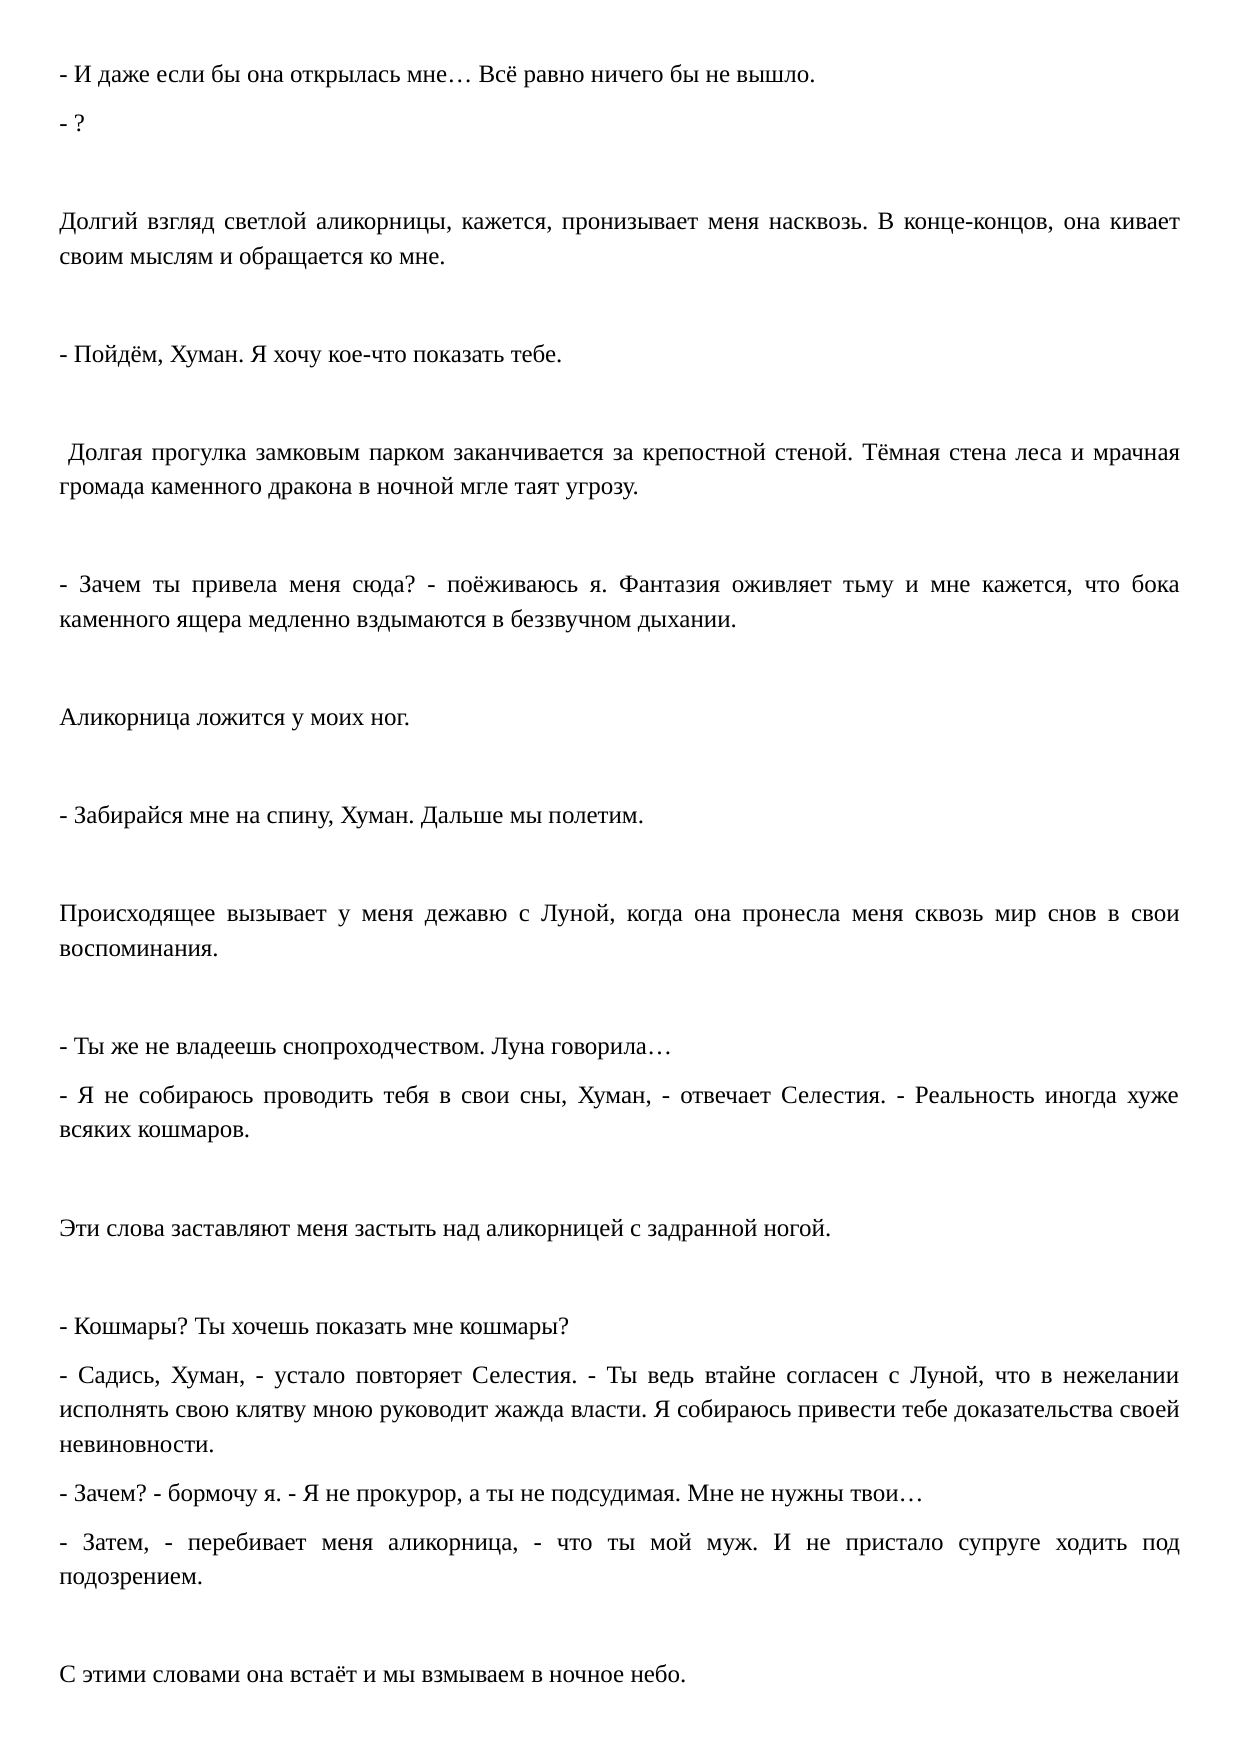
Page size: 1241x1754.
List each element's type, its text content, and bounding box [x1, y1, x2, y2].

text - Кошмары? Ты хочешь показать мне кошмары? [59, 1311, 1181, 1339]
text - Затем, - перебивает меня аликорница, - что ты мой муж. И не пристало супруге ходить под подозрением. [59, 1527, 1181, 1590]
text - Забирайся мне на спину, Хуман. Дальше мы полетим. [59, 800, 1181, 829]
text С этими словами она встаёт и мы взмываем в ночное небо. [59, 1659, 1181, 1688]
text - Пойдём, Хуман. Я хочу кое-что показать тебе. [59, 339, 1181, 368]
text - И даже если бы она открылась мне… Всё равно ничего бы не вышло. [59, 59, 1181, 88]
text Аликорница ложится у моих ног. [59, 702, 1181, 731]
text Эти слова заставляют меня застыть над аликорницей с задранной ногой. [59, 1213, 1181, 1241]
text - Я не собираюсь проводить тебя в свои сны, Хуман, - отвечает Селестия. - Реальность иногда хуже всяких кошмаров. [59, 1080, 1181, 1143]
text Долгий взгляд светлой аликорницы, кажется, пронизывает меня насквозь. В конце-концов, она кивает своим мыслям и обращается ко мне. [59, 206, 1181, 269]
text Долгая прогулка замковым парком заканчивается за крепостной стеной. Тёмная стена леса и мрачная громада каменного дракона в ночной мгле таят угрозу. [59, 437, 1181, 500]
text - ? [59, 108, 1181, 137]
text Происходящее вызывает у меня дежавю с Луной, когда она пронесла меня сквозь мир снов в свои воспоминания. [59, 898, 1181, 962]
text - Ты же не владеешь снопроходчеством. Луна говорила… [59, 1031, 1181, 1060]
text - Зачем? - бормочу я. - Я не прокурор, а ты не подсудимая. Мне не нужны твои… [59, 1478, 1181, 1507]
text - Садись, Хуман, - устало повторяет Селестия. - Ты ведь втайне согласен с Луной, что в нежелании исполнять свою клятву мною руководит жажда власти. Я собираюсь привести тебе доказательства своей невиновности. [59, 1360, 1181, 1458]
text - Зачем ты привела меня сюда? - поёживаюсь я. Фантазия оживляет тьму и мне кажется, что бока каменного ящера медленно вздымаются в беззвучном дыхании. [59, 569, 1181, 633]
